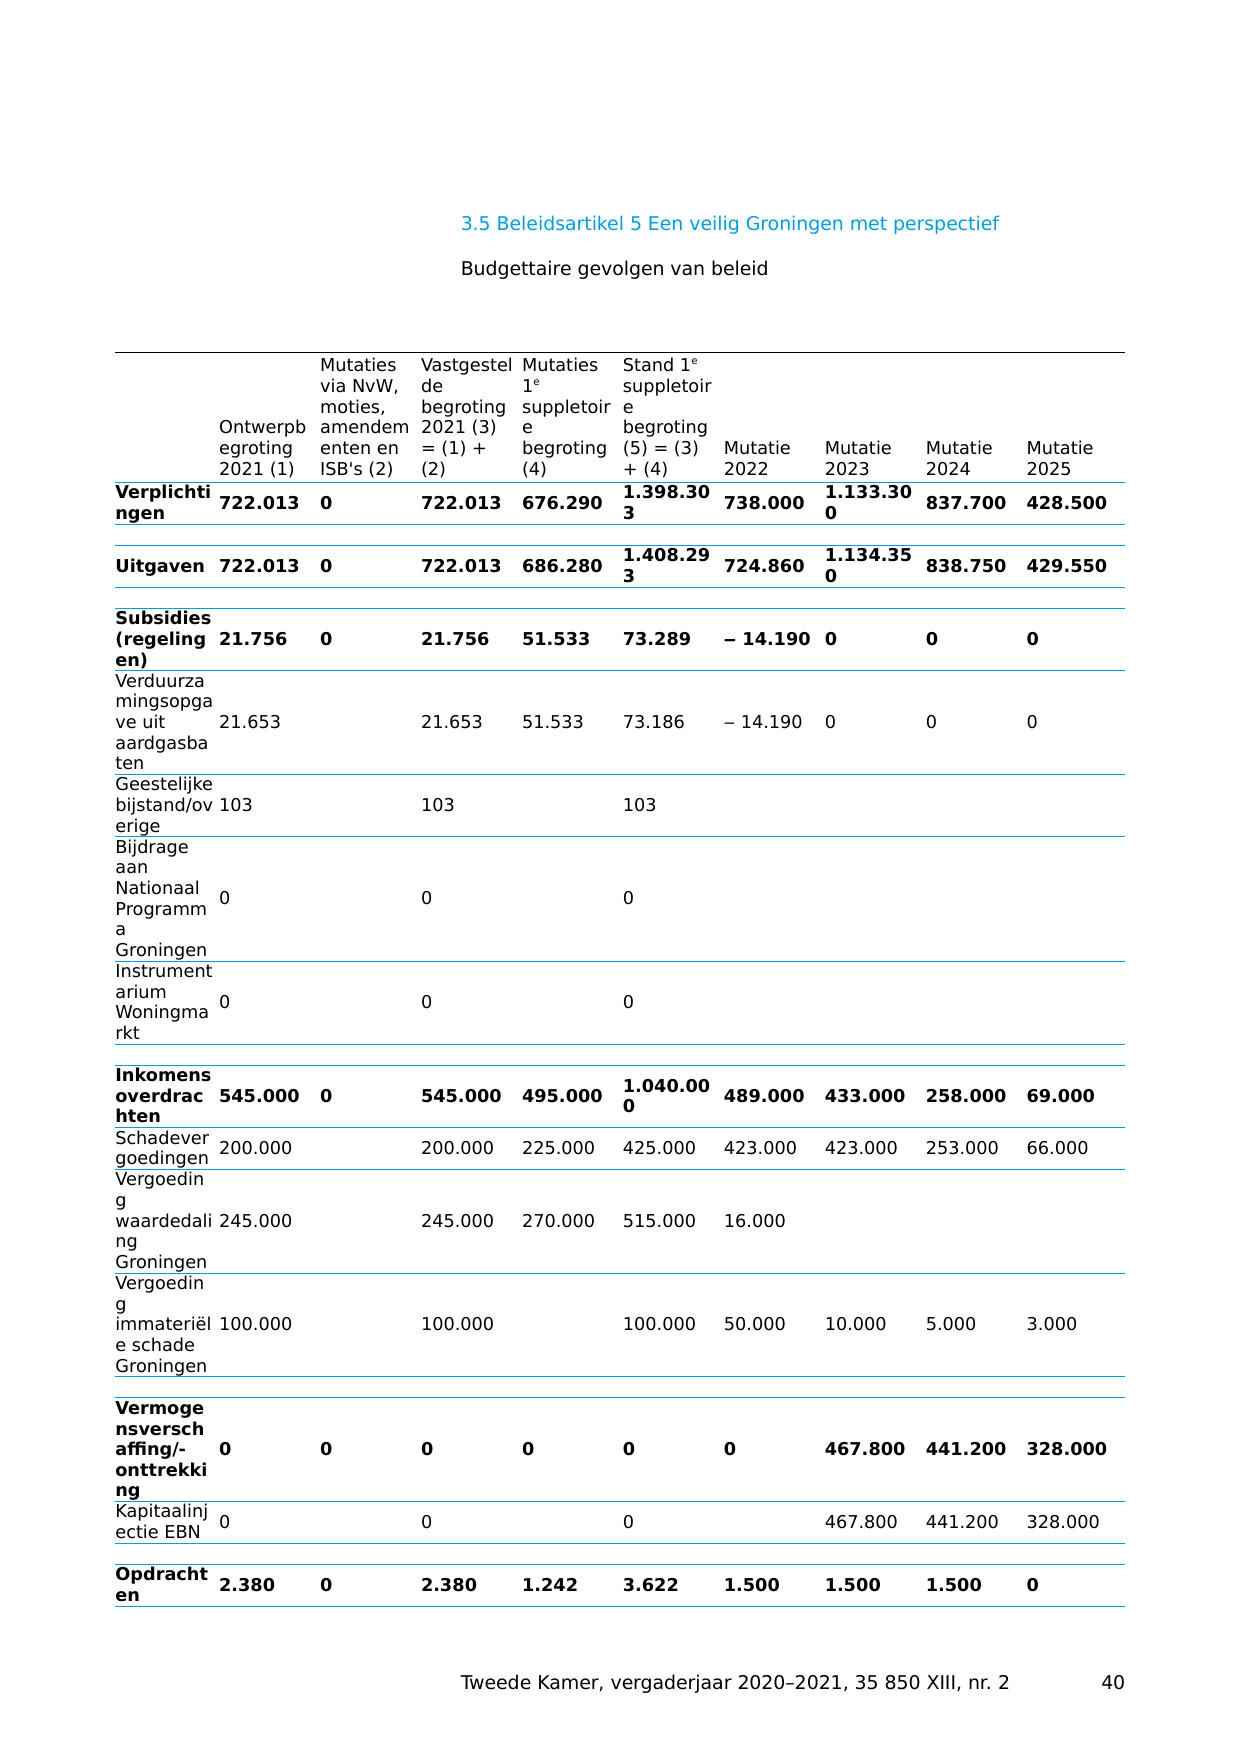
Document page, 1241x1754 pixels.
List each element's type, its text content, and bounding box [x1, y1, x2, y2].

table_cell [822, 962, 923, 1043]
table_cell [822, 1045, 923, 1065]
table_cell [317, 671, 418, 774]
table_cell 423.000 [822, 1128, 923, 1169]
table_cell Mutaties via NvW, moties, amendementen en ISB's (2) [317, 353, 418, 482]
table_cell Schadevergoedingen [115, 1128, 216, 1169]
table_cell Bijdrage aan Nationaal Programma Groningen [115, 837, 216, 961]
table_cell 100.000 [620, 1274, 721, 1376]
table_cell Kapitaalinjectie EBN [115, 1502, 216, 1543]
table_cell Vergoeding immateriële schade Groningen [115, 1274, 216, 1376]
table_cell 258.000 [923, 1066, 1023, 1127]
table_cell 722.013 [418, 546, 519, 587]
table_cell [721, 525, 822, 545]
table_cell [519, 588, 620, 608]
table_cell [519, 1274, 620, 1376]
table_cell [115, 1377, 216, 1397]
table_cell 0 [216, 1398, 317, 1501]
table_cell [1024, 588, 1125, 608]
table_cell 0 [519, 1398, 620, 1501]
table_cell Verplichtingen [115, 483, 216, 524]
table_cell 21.653 [216, 671, 317, 774]
table_cell Mutatie 2023 [822, 353, 923, 482]
table_cell 1.408.293 [620, 546, 721, 587]
table_cell 253.000 [923, 1128, 1023, 1169]
table_cell 2.380 [418, 1565, 519, 1606]
table_cell [418, 1544, 519, 1564]
table_cell 423.000 [721, 1128, 822, 1169]
table_cell Ontwerpbegroting 2021 (1) [216, 353, 317, 482]
table_cell 328.000 [1024, 1502, 1125, 1543]
table_cell [519, 962, 620, 1043]
table_cell [923, 1045, 1023, 1065]
table_cell [822, 525, 923, 545]
table_cell 21.756 [418, 609, 519, 670]
table_cell 0 [216, 962, 317, 1043]
table_cell [923, 525, 1023, 545]
table_cell 0 [822, 609, 923, 670]
table_cell [317, 775, 418, 836]
table_cell 545.000 [216, 1066, 317, 1127]
table_cell [1024, 1170, 1125, 1272]
table_cell [1024, 1544, 1125, 1564]
table_cell 1.133.300 [822, 483, 923, 524]
table_cell [317, 588, 418, 608]
table_cell 1.242 [519, 1565, 620, 1606]
title 3.5 Beleidsartikel 5 Een veilig Groningen met perspectief [461, 213, 1125, 235]
table_cell 0 [418, 1502, 519, 1543]
table_cell 428.500 [1024, 483, 1125, 524]
table_cell Geestelijke bijstand/overige [115, 775, 216, 836]
table_cell 1.500 [923, 1565, 1023, 1606]
table_cell 515.000 [620, 1170, 721, 1272]
table_cell 0 [1024, 609, 1125, 670]
table_cell [822, 1170, 923, 1272]
table_cell 69.000 [1024, 1066, 1125, 1127]
table_cell 738.000 [721, 483, 822, 524]
table_cell 10.000 [822, 1274, 923, 1376]
table_cell 73.289 [620, 609, 721, 670]
table_cell [923, 837, 1023, 961]
table_cell [620, 1045, 721, 1065]
table_cell Subsidies (regelingen) [115, 609, 216, 670]
table_cell 1.134.350 [822, 546, 923, 587]
table_cell [822, 1544, 923, 1564]
table_cell [317, 837, 418, 961]
table_cell Mutatie 2025 [1024, 353, 1125, 482]
table_cell 0 [620, 962, 721, 1043]
table_cell [115, 525, 216, 545]
table_cell [317, 1045, 418, 1065]
title Budgettaire gevolgen van beleid [461, 258, 1125, 280]
table_cell 425.000 [620, 1128, 721, 1169]
table_cell [317, 1544, 418, 1564]
table_cell 1.040.000 [620, 1066, 721, 1127]
table_cell 0 [620, 1398, 721, 1501]
table_cell 0 [216, 837, 317, 961]
table_cell 0 [923, 609, 1023, 670]
table_cell [519, 1045, 620, 1065]
table_cell 0 [620, 837, 721, 961]
table_cell 429.550 [1024, 546, 1125, 587]
table_cell [115, 1544, 216, 1564]
table_cell [923, 1170, 1023, 1272]
table_cell 225.000 [519, 1128, 620, 1169]
table_cell 0 [1024, 671, 1125, 774]
table_cell 103 [418, 775, 519, 836]
table_cell Mutaties 1e suppletoire begroting (4) [519, 353, 620, 482]
table_cell Inkomensoverdrachten [115, 1066, 216, 1127]
table_cell 1.398.303 [620, 483, 721, 524]
table_cell 0 [317, 483, 418, 524]
table_cell [620, 1377, 721, 1397]
table_cell [721, 775, 822, 836]
table_cell 676.290 [519, 483, 620, 524]
table_cell Instrumentarium Woningmarkt [115, 962, 216, 1043]
table_cell 0 [1024, 1565, 1125, 1606]
table_cell [216, 1045, 317, 1065]
table_cell [822, 1377, 923, 1397]
table_cell [1024, 775, 1125, 836]
table_cell [216, 1377, 317, 1397]
table_cell Uitgaven [115, 546, 216, 587]
table_cell 245.000 [418, 1170, 519, 1272]
table_cell 103 [620, 775, 721, 836]
table_cell Vermogensverschaffing/-onttrekking [115, 1398, 216, 1501]
table_cell 2.380 [216, 1565, 317, 1606]
table_cell 51.533 [519, 671, 620, 774]
table_cell 495.000 [519, 1066, 620, 1127]
table_cell [216, 525, 317, 545]
table_cell ‒ 14.190 [721, 609, 822, 670]
table_cell [317, 1128, 418, 1169]
table_cell 686.280 [519, 546, 620, 587]
table_cell [721, 1045, 822, 1065]
table_cell 21.653 [418, 671, 519, 774]
table_cell 3.622 [620, 1565, 721, 1606]
table_cell ‒ 14.190 [721, 671, 822, 774]
table_cell [1024, 1045, 1125, 1065]
table_cell 0 [418, 837, 519, 961]
table_cell [317, 1170, 418, 1272]
table_cell [418, 1045, 519, 1065]
table_cell [418, 588, 519, 608]
table_cell [822, 775, 923, 836]
table_cell 73.186 [620, 671, 721, 774]
table_cell 722.013 [418, 483, 519, 524]
table_cell 837.700 [923, 483, 1023, 524]
table_cell [1024, 837, 1125, 961]
table_cell 16.000 [721, 1170, 822, 1272]
table_cell Vastgestelde begroting 2021 (3) = (1) + (2) [418, 353, 519, 482]
table_cell [1024, 525, 1125, 545]
table_cell [418, 1377, 519, 1397]
table_cell 245.000 [216, 1170, 317, 1272]
table_cell [620, 525, 721, 545]
table_cell 441.200 [923, 1398, 1023, 1501]
table_cell [317, 525, 418, 545]
table_cell Mutatie 2022 [721, 353, 822, 482]
table_cell Stand 1e suppletoire begroting (5) = (3) + (4) [620, 353, 721, 482]
table_cell [822, 837, 923, 961]
table_cell 441.200 [923, 1502, 1023, 1543]
table_cell [721, 837, 822, 961]
table_cell Vergoeding waardedaling Groningen [115, 1170, 216, 1272]
table_cell 103 [216, 775, 317, 836]
table_cell [923, 1377, 1023, 1397]
table_cell [1024, 962, 1125, 1043]
table_cell 3.000 [1024, 1274, 1125, 1376]
table_cell [418, 525, 519, 545]
table_cell [721, 1377, 822, 1397]
table_cell [317, 962, 418, 1043]
table_cell [923, 775, 1023, 836]
table_cell [721, 588, 822, 608]
table_cell [216, 588, 317, 608]
table_cell 0 [721, 1398, 822, 1501]
table_cell [115, 588, 216, 608]
table_cell [115, 1045, 216, 1065]
table_cell 1.500 [721, 1565, 822, 1606]
table_cell [721, 1502, 822, 1543]
table_cell [519, 525, 620, 545]
table_cell 328.000 [1024, 1398, 1125, 1501]
table_cell [317, 1377, 418, 1397]
table_cell 0 [620, 1502, 721, 1543]
table_cell 489.000 [721, 1066, 822, 1127]
table_cell [923, 962, 1023, 1043]
table_cell 467.800 [822, 1398, 923, 1501]
table_cell 722.013 [216, 546, 317, 587]
table_cell [115, 353, 216, 482]
table_cell [923, 588, 1023, 608]
table_cell [923, 1544, 1023, 1564]
table_cell [519, 775, 620, 836]
table_cell [216, 1544, 317, 1564]
table_cell [822, 588, 923, 608]
table_cell 0 [317, 546, 418, 587]
table_cell [1024, 1377, 1125, 1397]
table_cell 66.000 [1024, 1128, 1125, 1169]
table_cell Mutatie 2024 [923, 353, 1023, 482]
table_cell 1.500 [822, 1565, 923, 1606]
table_cell 0 [418, 1398, 519, 1501]
table_cell 0 [317, 609, 418, 670]
table_cell 433.000 [822, 1066, 923, 1127]
table_cell [519, 1502, 620, 1543]
table_cell 0 [317, 1565, 418, 1606]
table_cell [317, 1274, 418, 1376]
table_cell 545.000 [418, 1066, 519, 1127]
table_cell 270.000 [519, 1170, 620, 1272]
table_cell 100.000 [216, 1274, 317, 1376]
table_cell 0 [317, 1398, 418, 1501]
table_cell 51.533 [519, 609, 620, 670]
table_cell 0 [418, 962, 519, 1043]
table_cell [519, 837, 620, 961]
table_cell Verduurzamingsopgave uit aardgasbaten [115, 671, 216, 774]
table_cell 0 [923, 671, 1023, 774]
table_cell 0 [216, 1502, 317, 1543]
table_cell 21.756 [216, 609, 317, 670]
table_cell 200.000 [216, 1128, 317, 1169]
table_cell 5.000 [923, 1274, 1023, 1376]
table_header Tabel 21 Budgettaire gevolgen van beleid art. 5 Een veilig Groningen met perspectief (Eerste suppletoire begroting) (bedragen x € 1.000) [115, 304, 1125, 352]
table_cell 724.860 [721, 546, 822, 587]
table_cell [519, 1544, 620, 1564]
table_cell 0 [317, 1066, 418, 1127]
table_cell 467.800 [822, 1502, 923, 1543]
table_cell [721, 1544, 822, 1564]
table_cell 100.000 [418, 1274, 519, 1376]
table_cell 50.000 [721, 1274, 822, 1376]
table_cell [519, 1377, 620, 1397]
table_cell 0 [822, 671, 923, 774]
table_cell 838.750 [923, 546, 1023, 587]
table_cell 722.013 [216, 483, 317, 524]
table_cell [721, 962, 822, 1043]
table_cell 200.000 [418, 1128, 519, 1169]
table_cell Opdrachten [115, 1565, 216, 1606]
table_cell [620, 588, 721, 608]
table_cell [317, 1502, 418, 1543]
table_cell [620, 1544, 721, 1564]
